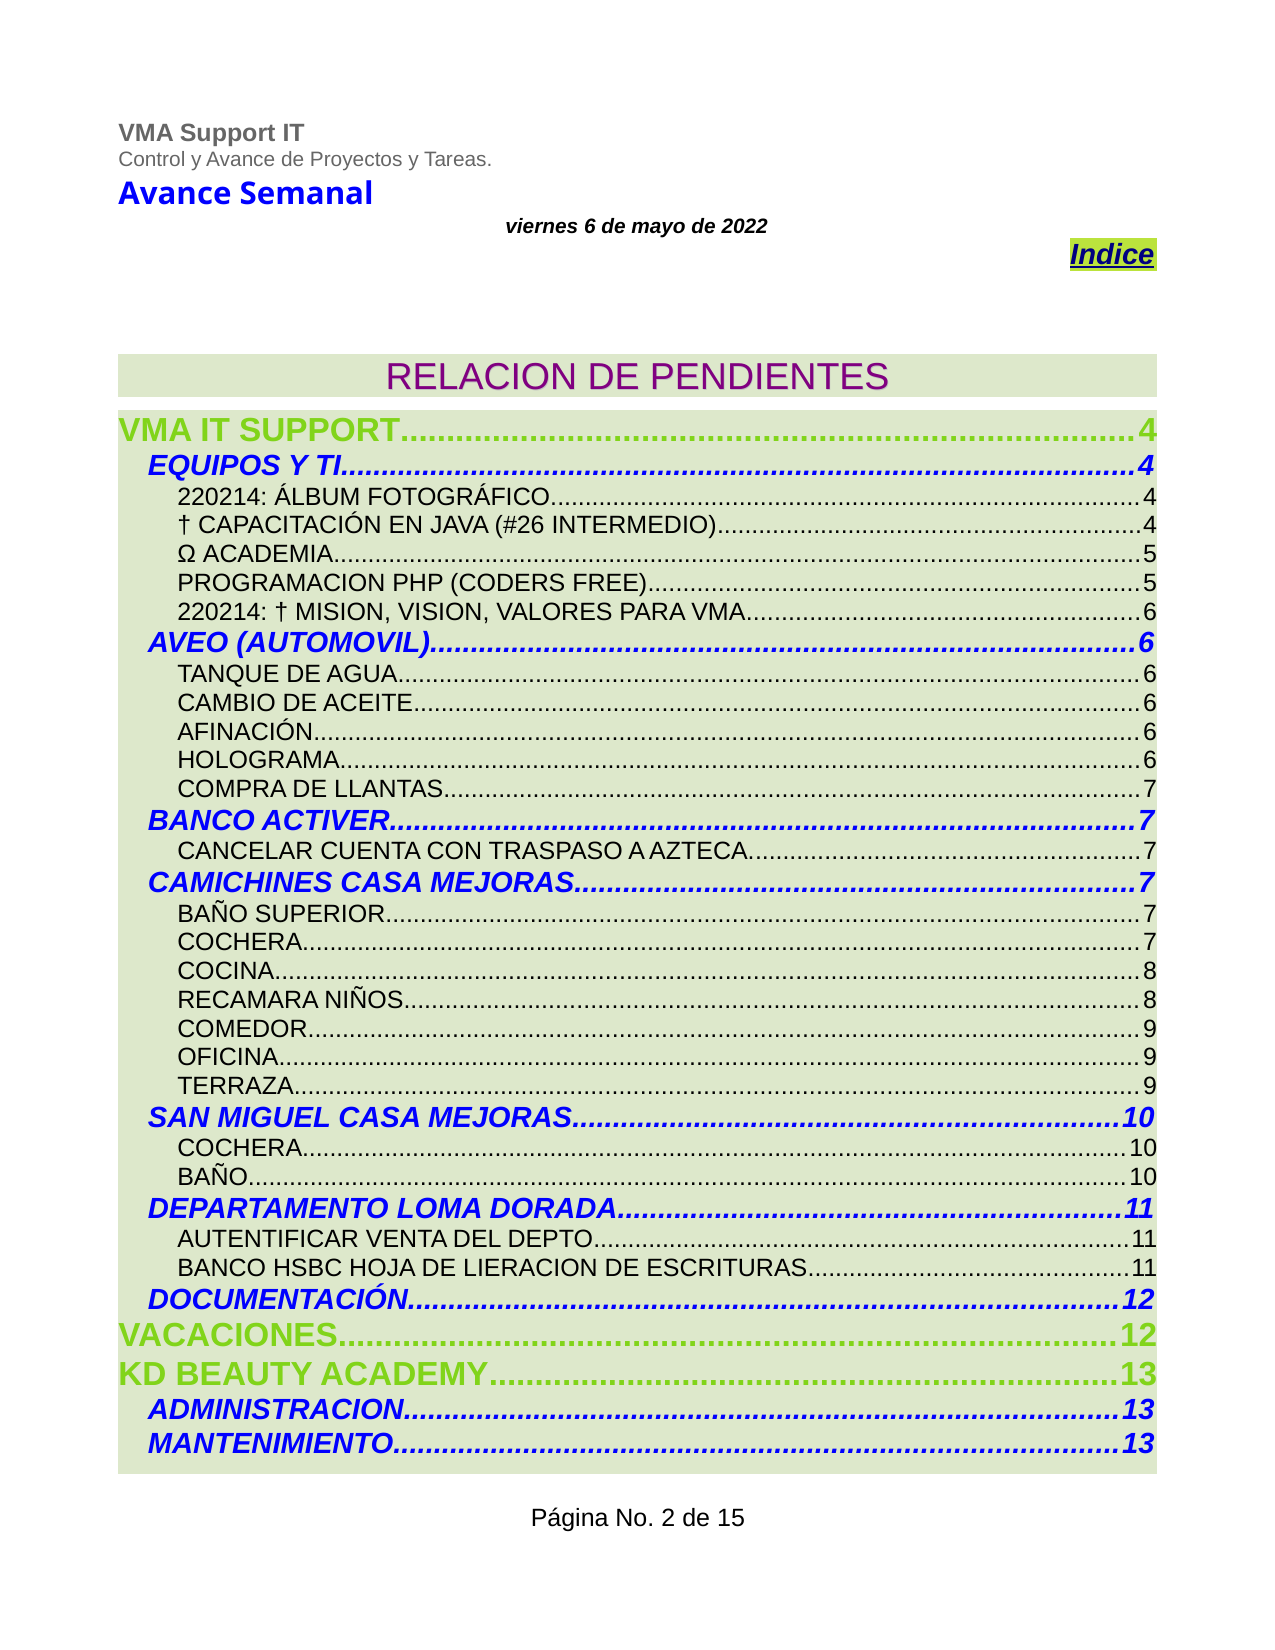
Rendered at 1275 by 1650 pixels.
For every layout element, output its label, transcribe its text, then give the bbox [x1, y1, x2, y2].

text BANCO ACTIVER 7 [148, 803, 1157, 836]
text Ω ACADEMIA 5 [177, 539, 1157, 568]
text AUTENTIFICAR VENTA DEL DEPTO 11 [177, 1224, 1157, 1253]
text RECAMARA NIÑOS. 8 [177, 985, 1157, 1014]
text CAMICHINES CASA MEJORAS 7 [148, 865, 1157, 899]
text DEPARTAMENTO LOMA DORADA 11 [148, 1191, 1157, 1224]
text TERRAZA 9 [177, 1071, 1157, 1100]
text CANCELAR CUENTA CON TRASPASO A AZTECA. 7 [177, 836, 1157, 865]
text DOCUMENTACIÓN 12 [148, 1282, 1157, 1316]
text PROGRAMACION PHP (CODERS FREE) 5 [177, 568, 1157, 597]
text TANQUE DE AGUA 6 [177, 659, 1157, 688]
text COCINA 8 [177, 956, 1157, 985]
text COCHERA 7 [177, 927, 1157, 956]
subtitle RELACION DE PENDIENTES [118, 354, 1157, 397]
text AFINACIÓN 6 [177, 717, 1157, 745]
text VMA it SUPPORT 4 [118, 410, 1157, 448]
text BANCO HSBC HOJA DE LIERACION DE ESCRITURAS 11 [177, 1253, 1157, 1282]
text ADMINISTRACION 13 [148, 1392, 1157, 1426]
text MANTENIMIENTO 13 [148, 1426, 1157, 1459]
text SAN MIGUEL CASA MEJORAS 10 [148, 1100, 1157, 1133]
text OFICINA 9 [177, 1042, 1157, 1071]
text 220214: † MISION, VISION, VALORES PARA VMA 6 [177, 597, 1157, 626]
text CAMBIO DE ACEITE 6 [177, 688, 1157, 717]
text † CAPACITACIÓN EN JAVA (#26 INTERMEDIO) 4 [177, 511, 1157, 539]
text COMPRA DE LLANTAS 7 [177, 774, 1157, 803]
text VACACIONES 12 [118, 1316, 1157, 1354]
text HOLOGRAMA 6 [177, 745, 1157, 774]
text BAÑO SUPERIOR 7 [177, 899, 1157, 927]
text 220214: ÁLBUM FOTOGRÁFICO. 4 [177, 482, 1157, 511]
text BAÑO 10 [177, 1162, 1157, 1191]
text COMEDOR 9 [177, 1014, 1157, 1042]
text COCHERA 10 [177, 1133, 1157, 1162]
text EQUIPOS Y TI 4 [148, 448, 1157, 482]
text AVEO (Automovil) 6 [148, 626, 1157, 659]
text KD BEAUTY ACADEMY 13 [118, 1354, 1157, 1392]
